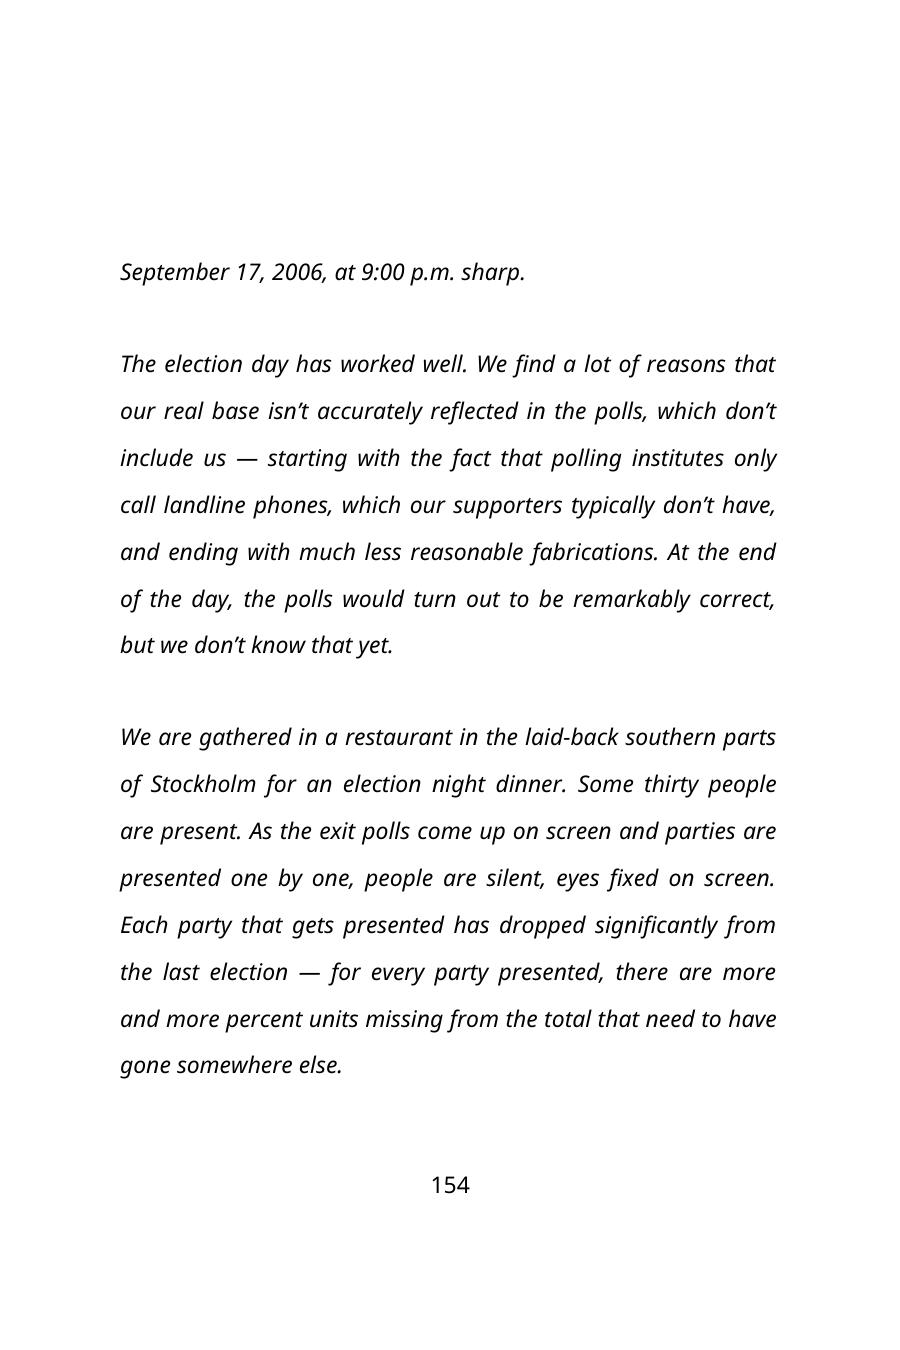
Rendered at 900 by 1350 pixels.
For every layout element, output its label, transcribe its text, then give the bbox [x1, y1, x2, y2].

text September 17, 2006, at 9:00 p.m. sharp. [120, 256, 780, 287]
text We are gathered in a restaurant in the laid-back southern parts of Stockholm for an election night dinner. Some thirty people are present. As the exit polls come up on screen and parties are presented one by one, people are silent, eyes fixed on screen. Each party that gets presented has dropped significantly from the last election — for every party presented, there are more and more percent units missing from the total that need to have gone somewhere else. [120, 721, 780, 1081]
text The election day has worked well. We find a lot of reasons that our real base isn’t accurately reflected in the polls, which don’t include us — starting with the fact that polling institutes only call landline phones, which our supporters typically don’t have, and ending with much less reasonable fabrications. At the end of the day, the polls would turn out to be remarkably correct, but we don’t know that yet. [120, 348, 780, 661]
